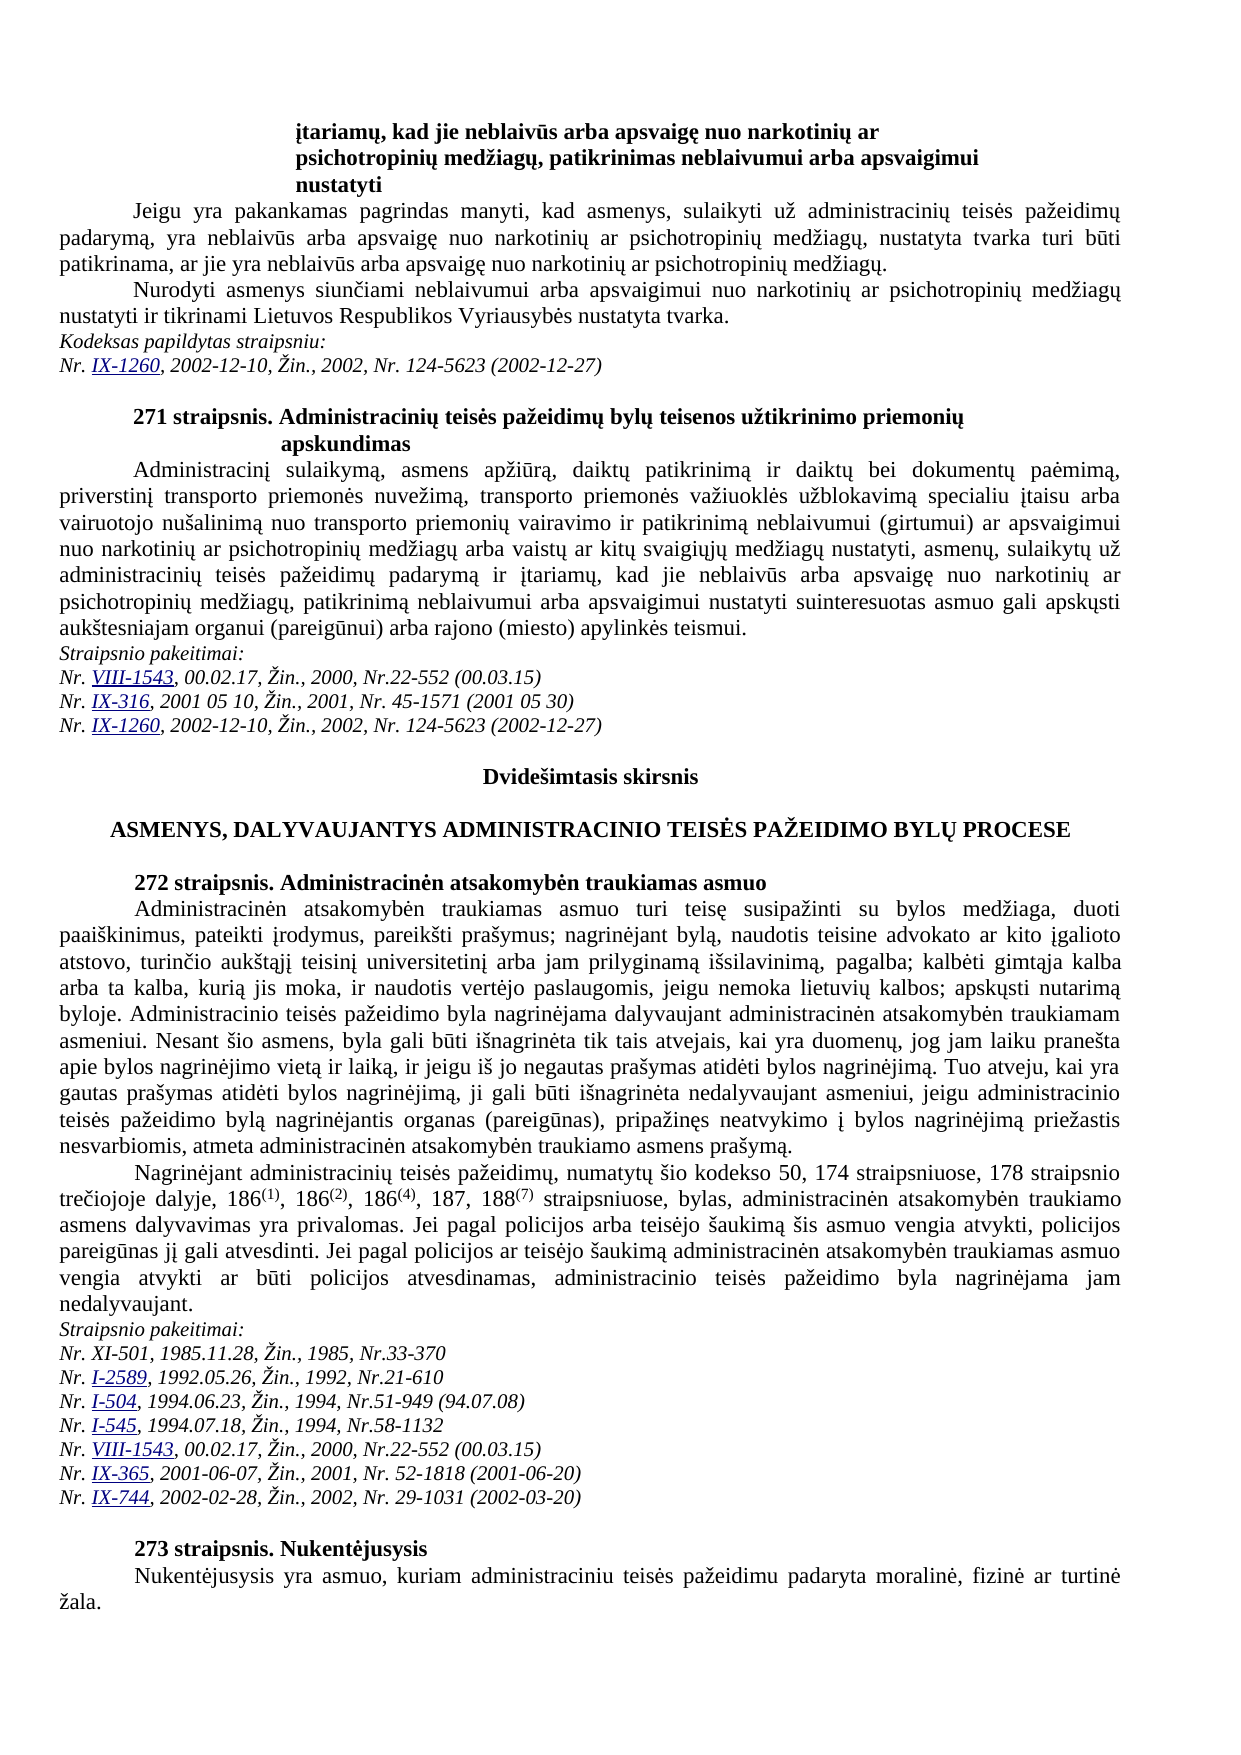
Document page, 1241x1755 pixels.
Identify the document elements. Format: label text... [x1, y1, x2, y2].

text Nr. XI-501, 1985.11.28, Žin., 1985, Nr.33-370 [59, 1341, 1122, 1365]
text Nr. VIII-1543, 00.02.17, Žin., 2000, Nr.22-552 (00.03.15) [59, 665, 1122, 689]
text Nukentėjusysis yra asmuo, kuriam administraciniu teisės pažeidimu padaryta moralinė, fizinė ar turtinė žala. [59, 1562, 1122, 1614]
text Nr. I-504, 1994.06.23, Žin., 1994, Nr.51-949 (94.07.08) [59, 1389, 1122, 1413]
text Straipsnio pakeitimai: [59, 1317, 1122, 1341]
text Kodeksas papildytas straipsniu: [59, 329, 1122, 353]
text Jeigu yra pakankamas pagrindas manyti, kad asmenys, sulaikyti už administracinių teisės pažeidimų padarymą, yra neblaivūs arba apsvaigę nuo narkotinių ar psichotropinių medžiagų, nustatyta tvarka turi būti patikrinama, ar jie yra neblaivūs arba apsvaigę nuo narkotinių ar psichotropinių medžiagų. [59, 197, 1122, 276]
text Nr. VIII-1543, 00.02.17, Žin., 2000, Nr.22-552 (00.03.15) [59, 1437, 1122, 1461]
text 272 straipsnis. Administracinėn atsakomybėn traukiamas asmuo [59, 869, 1122, 895]
text Nr. IX-1260, 2002-12-10, Žin., 2002, Nr. 124-5623 (2002-12-27) [59, 353, 1122, 377]
text Nr. I-545, 1994.07.18, Žin., 1994, Nr.58-1132 [59, 1413, 1122, 1437]
text Nurodyti asmenys siunčiami neblaivumui arba apsvaigimui nuo narkotinių ar psichotropinių medžiagų nustatyti ir tikrinami Lietuvos Respublikos Vyriausybės nustatyta tvarka. [59, 276, 1122, 329]
text Administracinį sulaikymą, asmens apžiūrą, daiktų patikrinimą ir daiktų bei dokumentų paėmimą, priverstinį transporto priemonės nuvežimą, transporto priemonės važiuoklės užblokavimą specialiu įtaisu arba vairuotojo nušalinimą nuo transporto priemonių vairavimo ir patikrinimą neblaivumui (girtumui) ar apsvaigimui nuo narkotinių ar psichotropinių medžiagų arba vaistų ar kitų svaigiųjų medžiagų nustatyti, asmenų, sulaikytų už administracinių teisės pažeidimų padarymą ir įtariamų, kad jie neblaivūs arba apsvaigę nuo narkotinių ar psichotropinių medžiagų, patikrinimą neblaivumui arba apsvaigimui nustatyti suinteresuotas asmuo gali apskųsti aukštesniajam organui (pareigūnui) arba rajono (miesto) apylinkės teismui. [59, 456, 1122, 641]
text psichotropinių medžiagų, patikrinimas neblaivumui arba apsvaigimui [59, 144, 1122, 171]
text apskundimas [59, 430, 1122, 456]
text įtariamų, kad jie neblaivūs arba apsvaigę nuo narkotinių ar [59, 118, 1122, 144]
text ASMENYS, DALYVAUJANTYS ADMINISTRACINIO TEISĖS PAŽEIDIMO BYLŲ PROCESE [59, 816, 1122, 842]
text 273 straipsnis. Nukentėjusysis [59, 1536, 1122, 1562]
text Nagrinėjant administracinių teisės pažeidimų, numatytų šio kodekso 50, 174 straipsniuose, 178 straipsnio trečiojoje dalyje, 186(1), 186(2), 186(4), 187, 188(7) straipsniuose, bylas, administracinėn atsakomybėn traukiamo asmens dalyvavimas yra privalomas. Jei pagal policijos arba teisėjo šaukimą šis asmuo vengia atvykti, policijos pareigūnas jį gali atvesdinti. Jei pagal policijos ar teisėjo šaukimą administracinėn atsakomybėn traukiamas asmuo vengia atvykti ar būti policijos atvesdinamas, administracinio teisės pažeidimo byla nagrinėjama jam nedalyvaujant. [59, 1158, 1122, 1317]
text Dvidešimtasis skirsnis [59, 763, 1122, 789]
text Nr. IX-365, 2001-06-07, Žin., 2001, Nr. 52-1818 (2001-06-20) [59, 1461, 1122, 1485]
text nustatyti [59, 171, 1122, 197]
text Nr. IX-316, 2001 05 10, Žin., 2001, Nr. 45-1571 (2001 05 30) [59, 689, 1122, 713]
text Administracinėn atsakomybėn traukiamas asmuo turi teisę susipažinti su bylos medžiaga, duoti paaiškinimus, pateikti įrodymus, pareikšti prašymus; nagrinėjant bylą, naudotis teisine advokato ar kito įgalioto atstovo, turinčio aukštąjį teisinį universitetinį arba jam prilyginamą išsilavinimą, pagalba; kalbėti gimtąja kalba arba ta kalba, kurią jis moka, ir naudotis vertėjo paslaugomis, jeigu nemoka lietuvių kalbos; apskųsti nutarimą byloje. Administracinio teisės pažeidimo byla nagrinėjama dalyvaujant administracinėn atsakomybėn traukiamam asmeniui. Nesant šio asmens, byla gali būti išnagrinėta tik tais atvejais, kai yra duomenų, jog jam laiku pranešta apie bylos nagrinėjimo vietą ir laiką, ir jeigu iš jo negautas prašymas atidėti bylos nagrinėjimą. Tuo atveju, kai yra gautas prašymas atidėti bylos nagrinėjimą, ji gali būti išnagrinėta nedalyvaujant asmeniui, jeigu administracinio teisės pažeidimo bylą nagrinėjantis organas (pareigūnas), pripažinęs neatvykimo į bylos nagrinėjimą priežastis nesvarbiomis, atmeta administracinėn atsakomybėn traukiamo asmens prašymą. [59, 895, 1122, 1158]
text 271 straipsnis. Administracinių teisės pažeidimų bylų teisenos užtikrinimo priemonių [59, 403, 1122, 430]
text Nr. IX-744, 2002-02-28, Žin., 2002, Nr. 29-1031 (2002-03-20) [59, 1485, 1122, 1509]
text Nr. I-2589, 1992.05.26, Žin., 1992, Nr.21-610 [59, 1365, 1122, 1389]
text Straipsnio pakeitimai: [59, 641, 1122, 665]
text Nr. IX-1260, 2002-12-10, Žin., 2002, Nr. 124-5623 (2002-12-27) [59, 713, 1122, 737]
